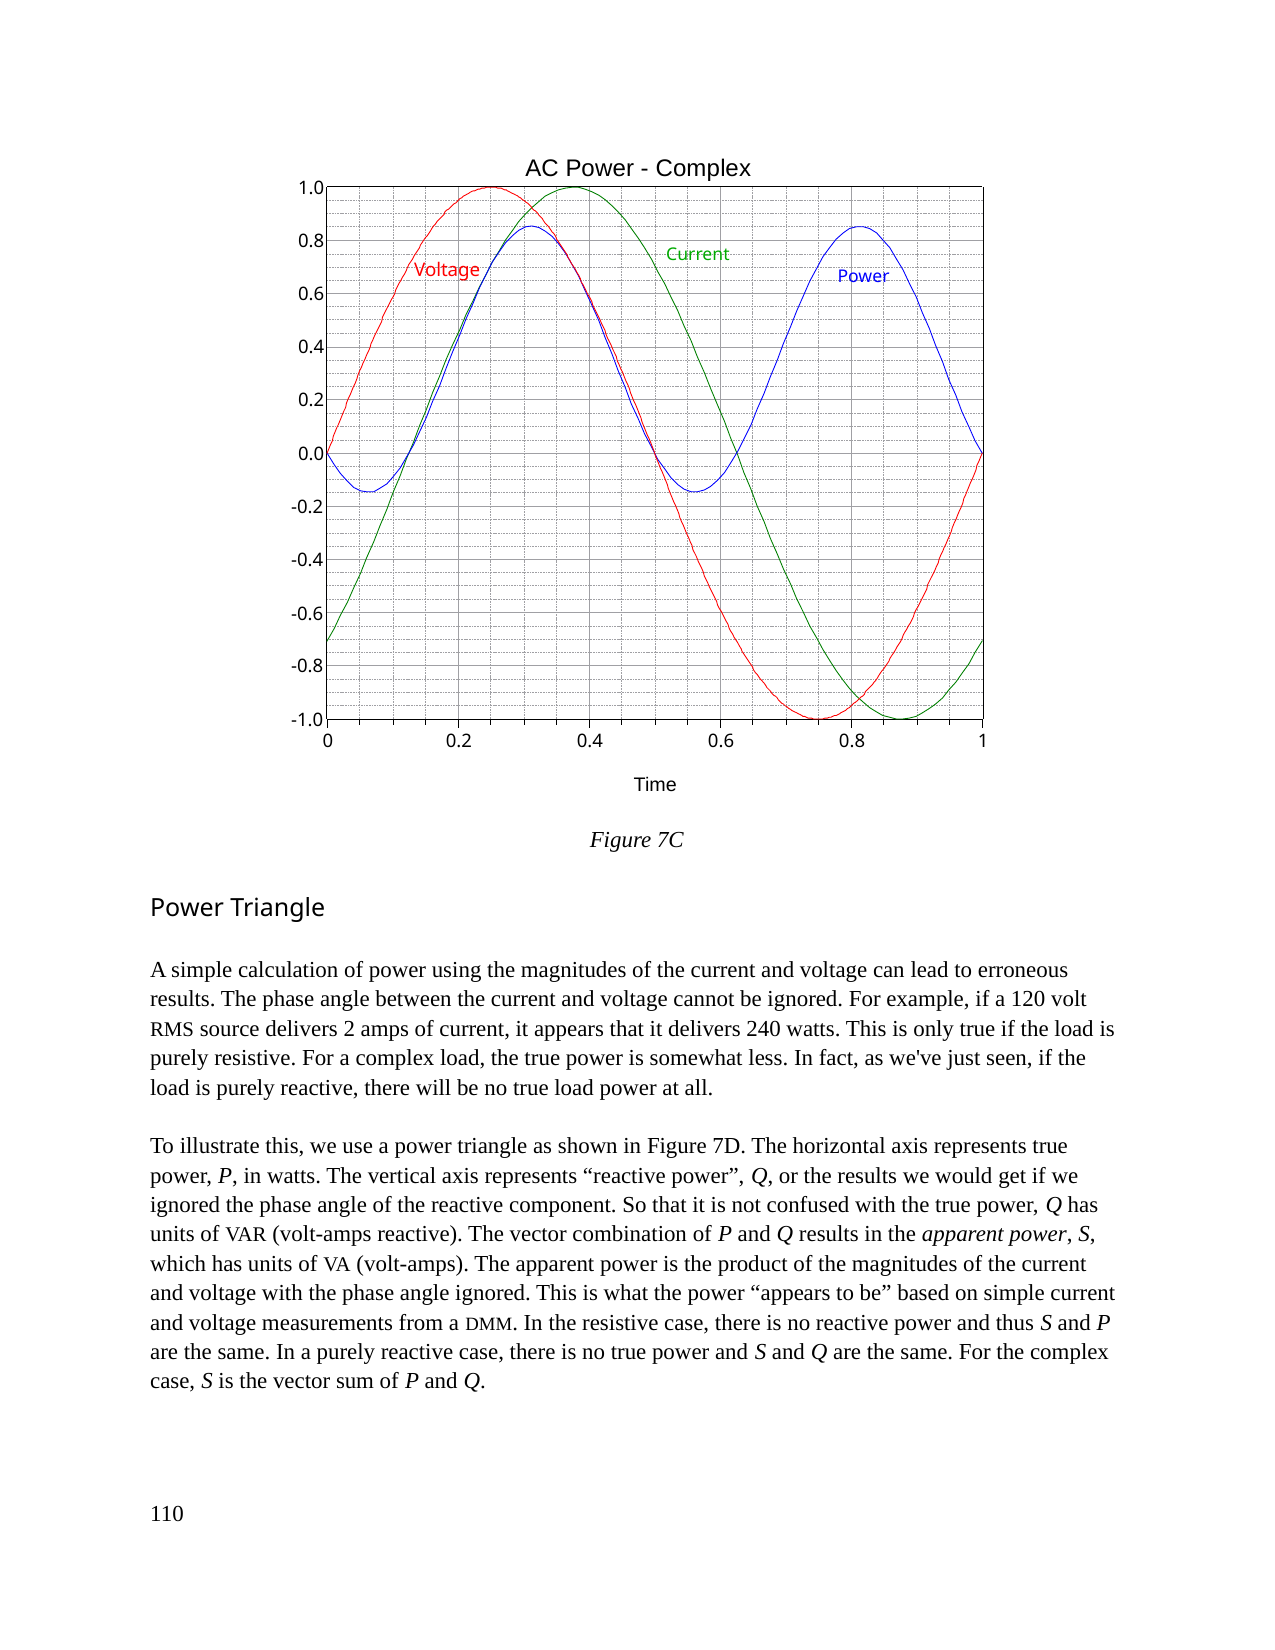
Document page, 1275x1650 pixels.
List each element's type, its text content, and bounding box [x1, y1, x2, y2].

text To illustrate this, we use a power triangle as shown in Figure 7D. The horizontal axis represents true power, P, in watts. The vertical axis represents “reactive power”, Q, or the results we would get if we ignored the phase angle of the reactive component. So that it is not confused with the true power, Q has units of VAR (volt-amps reactive). The vector combination of P and Q results in the apparent power, S, which has units of VA (volt-amps). The apparent power is the product of the magnitudes of the current and voltage with the phase angle ignored. This is what the power “appears to be” based on simple current and voltage measurements from a DMM. In the resistive case, there is no reactive power and thus S and P are the same. In a purely reactive case, there is no true power and S and Q are the same. For the complex case, S is the vector sum of P and Q. [150, 1132, 1125, 1394]
subtitle Power Triangle [150, 890, 1125, 924]
text Figure 7C [150, 826, 1125, 853]
text A simple calculation of power using the magnitudes of the current and voltage can lead to erroneous results. The phase angle between the current and voltage cannot be ignored. For example, if a 120 volt RMS source delivers 2 amps of current, it appears that it delivers 240 watts. This is only true if the load is purely resistive. For a complex load, the true power is somewhat less. In fact, as we've just seen, if the load is purely reactive, there will be no true load power at all. [150, 956, 1125, 1100]
